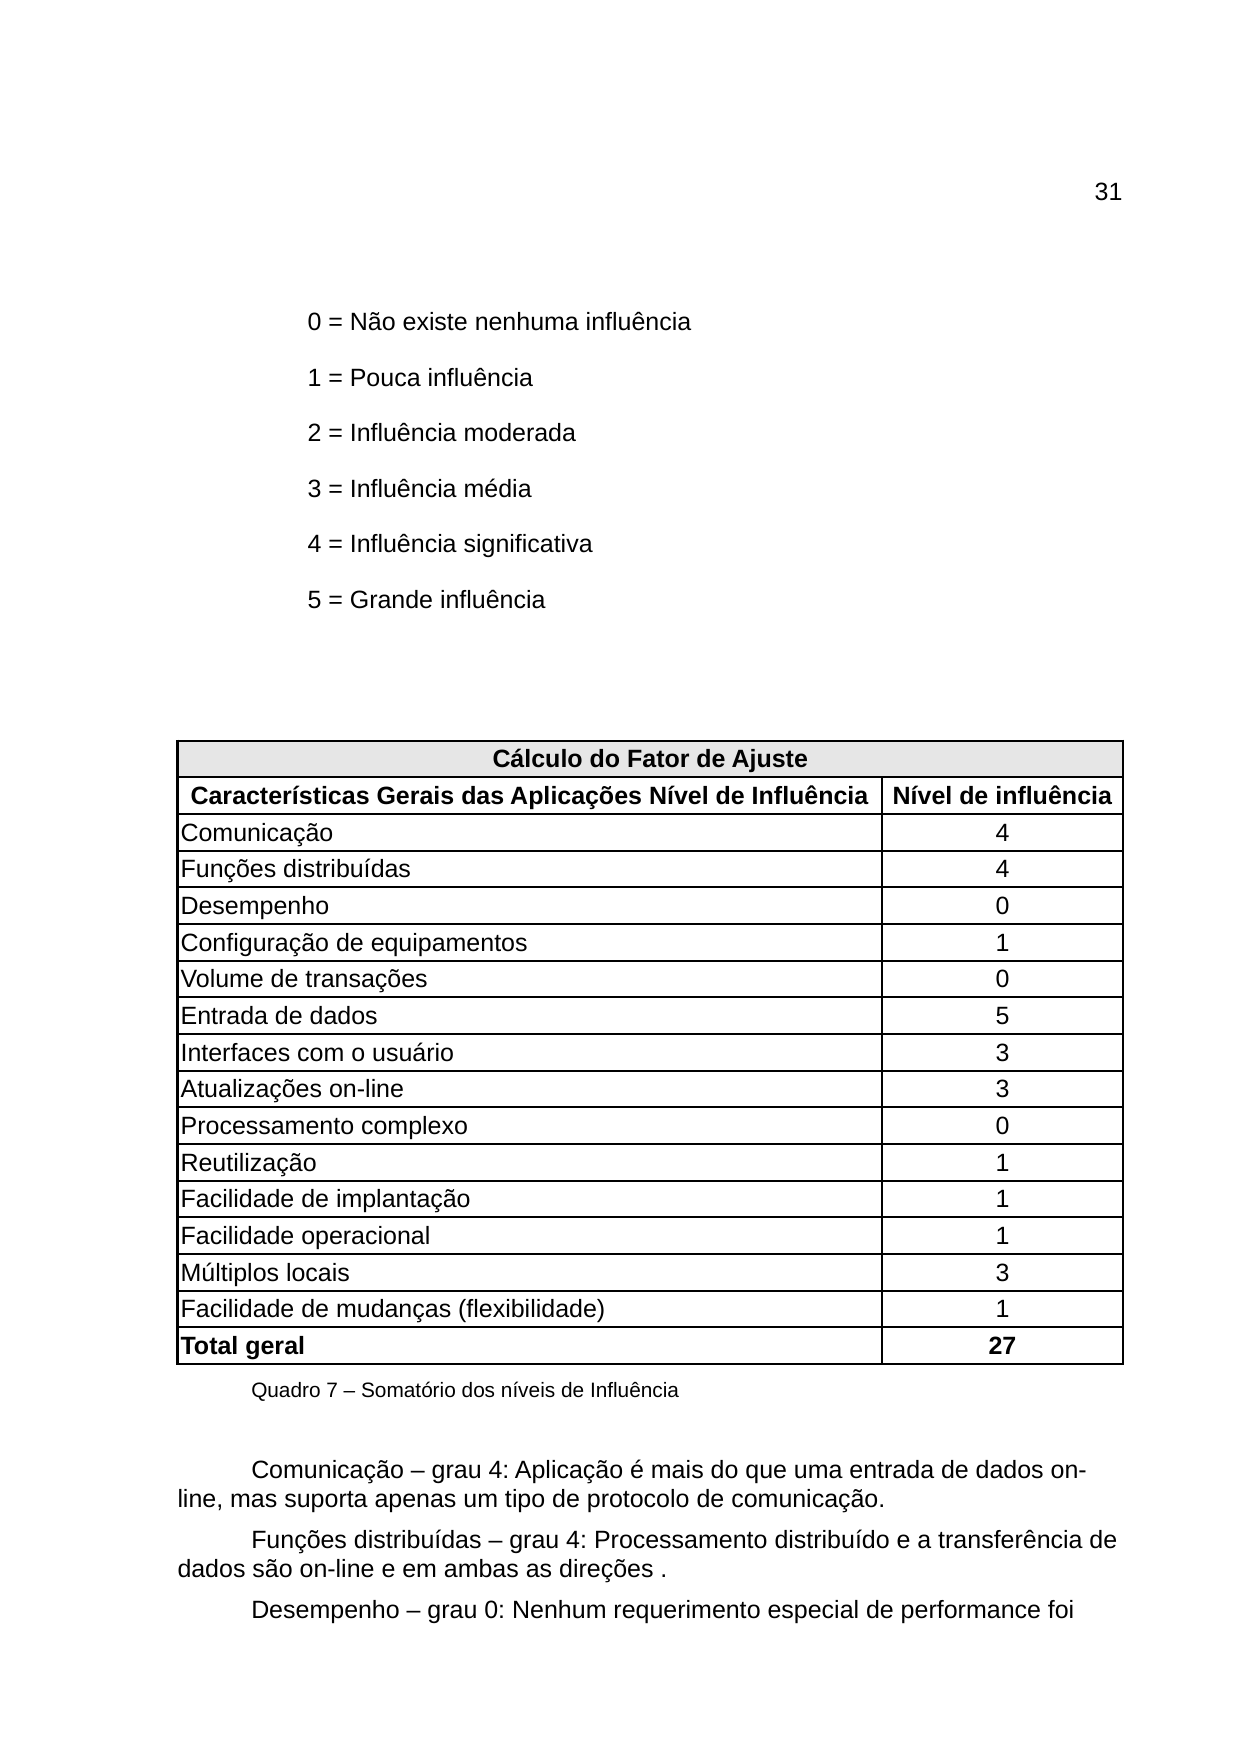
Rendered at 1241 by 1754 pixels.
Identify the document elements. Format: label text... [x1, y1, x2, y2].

table_cell 3 [883, 1255, 1122, 1289]
table_header Cálculo do Fator de Ajuste [179, 742, 1122, 776]
table_cell Processamento complexo [179, 1108, 881, 1143]
table_cell Configuração de equipamentos [179, 925, 881, 959]
table_cell 0 [883, 1108, 1122, 1143]
table_cell Desempenho [179, 888, 881, 923]
table_cell Nível de influência [883, 778, 1122, 813]
table_cell Interfaces com o usuário [179, 1035, 881, 1069]
table_cell Volume de transações [179, 962, 881, 996]
table_cell 3 [883, 1035, 1122, 1069]
table_cell 4 [883, 852, 1122, 886]
table_cell Entrada de dados [179, 998, 881, 1033]
table_cell Comunicação [179, 815, 881, 849]
table_cell 27 [883, 1328, 1122, 1363]
table_cell Características Gerais das Aplicações Nível de Influência [179, 778, 881, 813]
text Comunicação – grau 4: Aplicação é mais do que uma entrada de dados on-line, mas suporta apenas um tipo de protocolo de comunicação. [177, 1455, 1122, 1513]
table_cell 1 [883, 1182, 1122, 1216]
text 1 = Pouca influência [233, 363, 1122, 391]
table_cell 1 [883, 1218, 1122, 1253]
table_cell Múltiplos locais [179, 1255, 881, 1289]
text 3 = Influência média [233, 474, 1122, 503]
table_cell Funções distribuídas [179, 852, 881, 886]
table_cell 0 [883, 962, 1122, 996]
text 0 = Não existe nenhuma influência [233, 307, 1122, 336]
table_cell 1 [883, 925, 1122, 959]
table_cell Facilidade de mudanças (flexibilidade) [179, 1292, 881, 1326]
table_cell Facilidade de implantação [179, 1182, 881, 1216]
table_cell Atualizações on-line [179, 1072, 881, 1106]
table_cell 4 [883, 815, 1122, 849]
text Funções distribuídas – grau 4: Processamento distribuído e a transferência de dados são on-line e em ambas as direções . [177, 1525, 1122, 1583]
table_cell Facilidade operacional [179, 1218, 881, 1253]
text 4 = Influência significativa [233, 529, 1122, 558]
table_cell 5 [883, 998, 1122, 1033]
table_cell 1 [883, 1292, 1122, 1326]
text Quadro 7 – Somatório dos níveis de Influência [177, 1377, 1122, 1401]
text Desempenho – grau 0: Nenhum requerimento especial de performance foi [177, 1595, 1122, 1624]
table_cell Total geral [179, 1328, 881, 1363]
table_cell 3 [883, 1072, 1122, 1106]
text 5 = Grande influência [233, 585, 1122, 614]
table_cell 1 [883, 1145, 1122, 1179]
text 2 = Influência moderada [233, 418, 1122, 447]
table_cell 0 [883, 888, 1122, 923]
table_cell Reutilização [179, 1145, 881, 1179]
